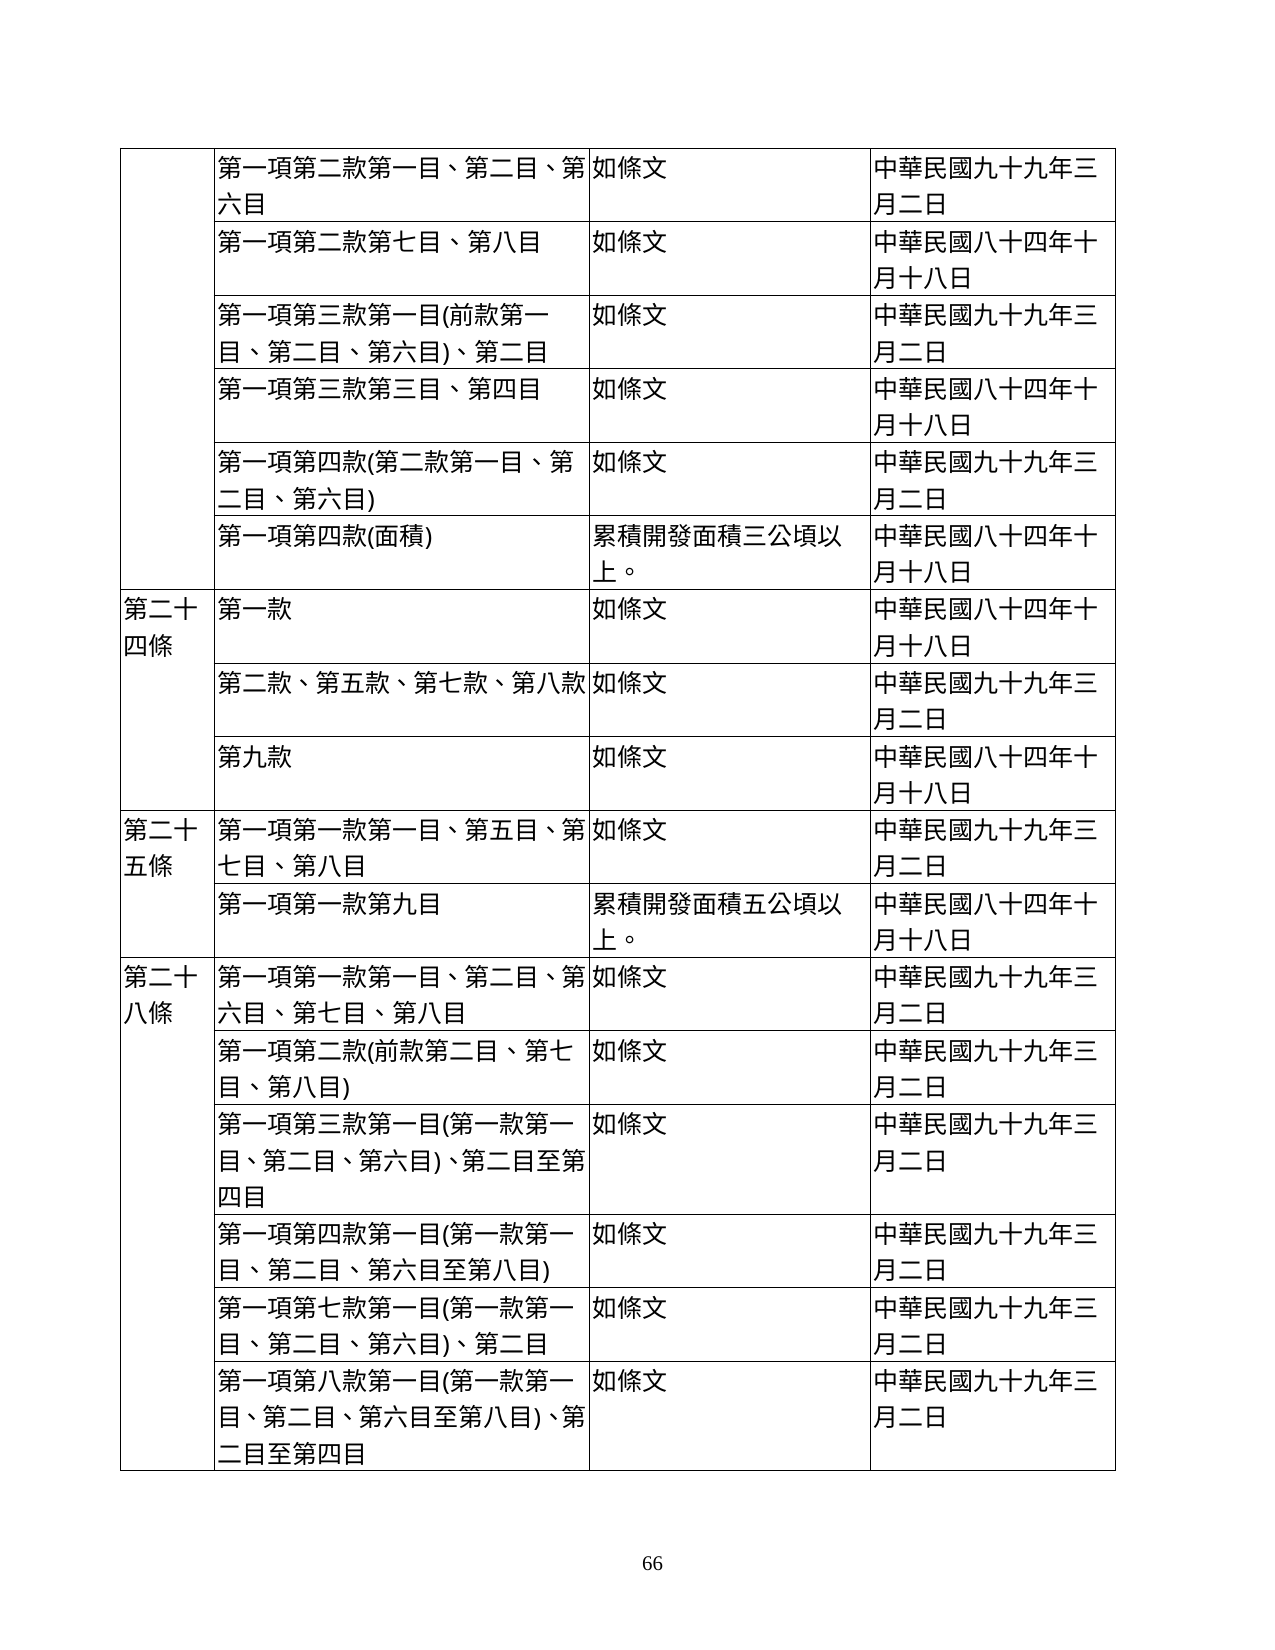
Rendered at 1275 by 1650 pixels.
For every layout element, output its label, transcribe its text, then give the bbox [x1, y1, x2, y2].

table_cell 第一項第八款第一目(第一款第一目、第二目、第六目至第八目)、第二目至第四目 [215, 1362, 589, 1470]
table_cell 第一項第四款(第二款第一目、第二目、第六目) [215, 443, 589, 515]
table_cell 第二款、第五款、第七款、第八款 [215, 664, 589, 736]
table_cell 中華民國九十九年三月二日 [871, 443, 1115, 515]
table_cell 第一項第三款第一目(第一款第一目、第二目、第六目)、第二目至第四目 [215, 1105, 589, 1213]
table_cell 如條文 [590, 1215, 870, 1287]
table_cell 中華民國九十九年三月二日 [871, 296, 1115, 368]
table_cell 第一項第四款(面積) [215, 516, 589, 589]
table_cell 中華民國八十四年十月十八日 [871, 222, 1115, 295]
table_cell 中華民國九十九年三月二日 [871, 149, 1115, 221]
table_cell 中華民國八十四年十月十八日 [871, 884, 1115, 957]
table_cell 如條文 [590, 811, 870, 883]
table_cell 累積開發面積五公頃以上。 [590, 884, 870, 957]
table_cell [121, 149, 214, 589]
table_cell 如條文 [590, 590, 870, 662]
table_cell 中華民國八十四年十月十八日 [871, 737, 1115, 809]
table_cell 第一項第一款第一目、第五目、第七目、第八目 [215, 811, 589, 883]
table_cell 如條文 [590, 1031, 870, 1104]
table_cell 如條文 [590, 369, 870, 442]
table_cell 如條文 [590, 1288, 870, 1361]
table_cell 中華民國九十九年三月二日 [871, 1105, 1115, 1213]
table_cell 第一項第四款第一目(第一款第一目、第二目、第六目至第八目) [215, 1215, 589, 1287]
table_cell 第一項第三款第三目、第四目 [215, 369, 589, 442]
table_cell 如條文 [590, 958, 870, 1030]
table_cell 中華民國八十四年十月十八日 [871, 516, 1115, 589]
table_cell 第一項第二款第七目、第八目 [215, 222, 589, 295]
table_cell 中華民國八十四年十月十八日 [871, 590, 1115, 662]
table_cell 中華民國九十九年三月二日 [871, 958, 1115, 1030]
table_cell 如條文 [590, 443, 870, 515]
table_cell 第一項第一款第一目、第二目、第六目、第七目、第八目 [215, 958, 589, 1030]
table_cell 如條文 [590, 664, 870, 736]
table_cell 如條文 [590, 1362, 870, 1470]
table_cell 如條文 [590, 1105, 870, 1213]
table_cell 累積開發面積三公頃以上。 [590, 516, 870, 589]
table_cell 第一項第二款第一目、第二目、第六目 [215, 149, 589, 221]
table_cell 第一項第三款第一目(前款第一目、第二目、第六目)、第二目 [215, 296, 589, 368]
table_cell 中華民國九十九年三月二日 [871, 811, 1115, 883]
table_cell 中華民國八十四年十月十八日 [871, 369, 1115, 442]
table_cell 中華民國九十九年三月二日 [871, 1288, 1115, 1361]
table_cell 第一項第一款第九目 [215, 884, 589, 957]
table_cell 第一項第七款第一目(第一款第一目、第二目、第六目)、第二目 [215, 1288, 589, 1361]
table_cell 中華民國九十九年三月二日 [871, 1362, 1115, 1470]
table_cell 第二十八條 [121, 958, 214, 1470]
table_cell 第二十四條 [121, 590, 214, 809]
table_cell 如條文 [590, 222, 870, 295]
table_cell 如條文 [590, 737, 870, 809]
table_cell 第二十五條 [121, 811, 214, 957]
table_cell 如條文 [590, 296, 870, 368]
table_cell 中華民國九十九年三月二日 [871, 1215, 1115, 1287]
table_cell 中華民國九十九年三月二日 [871, 1031, 1115, 1104]
table_cell 第一項第二款(前款第二目、第七目、第八目) [215, 1031, 589, 1104]
table_cell 第九款 [215, 737, 589, 809]
table_cell 第一款 [215, 590, 589, 662]
table_cell 如條文 [590, 149, 870, 221]
table_cell 中華民國九十九年三月二日 [871, 664, 1115, 736]
